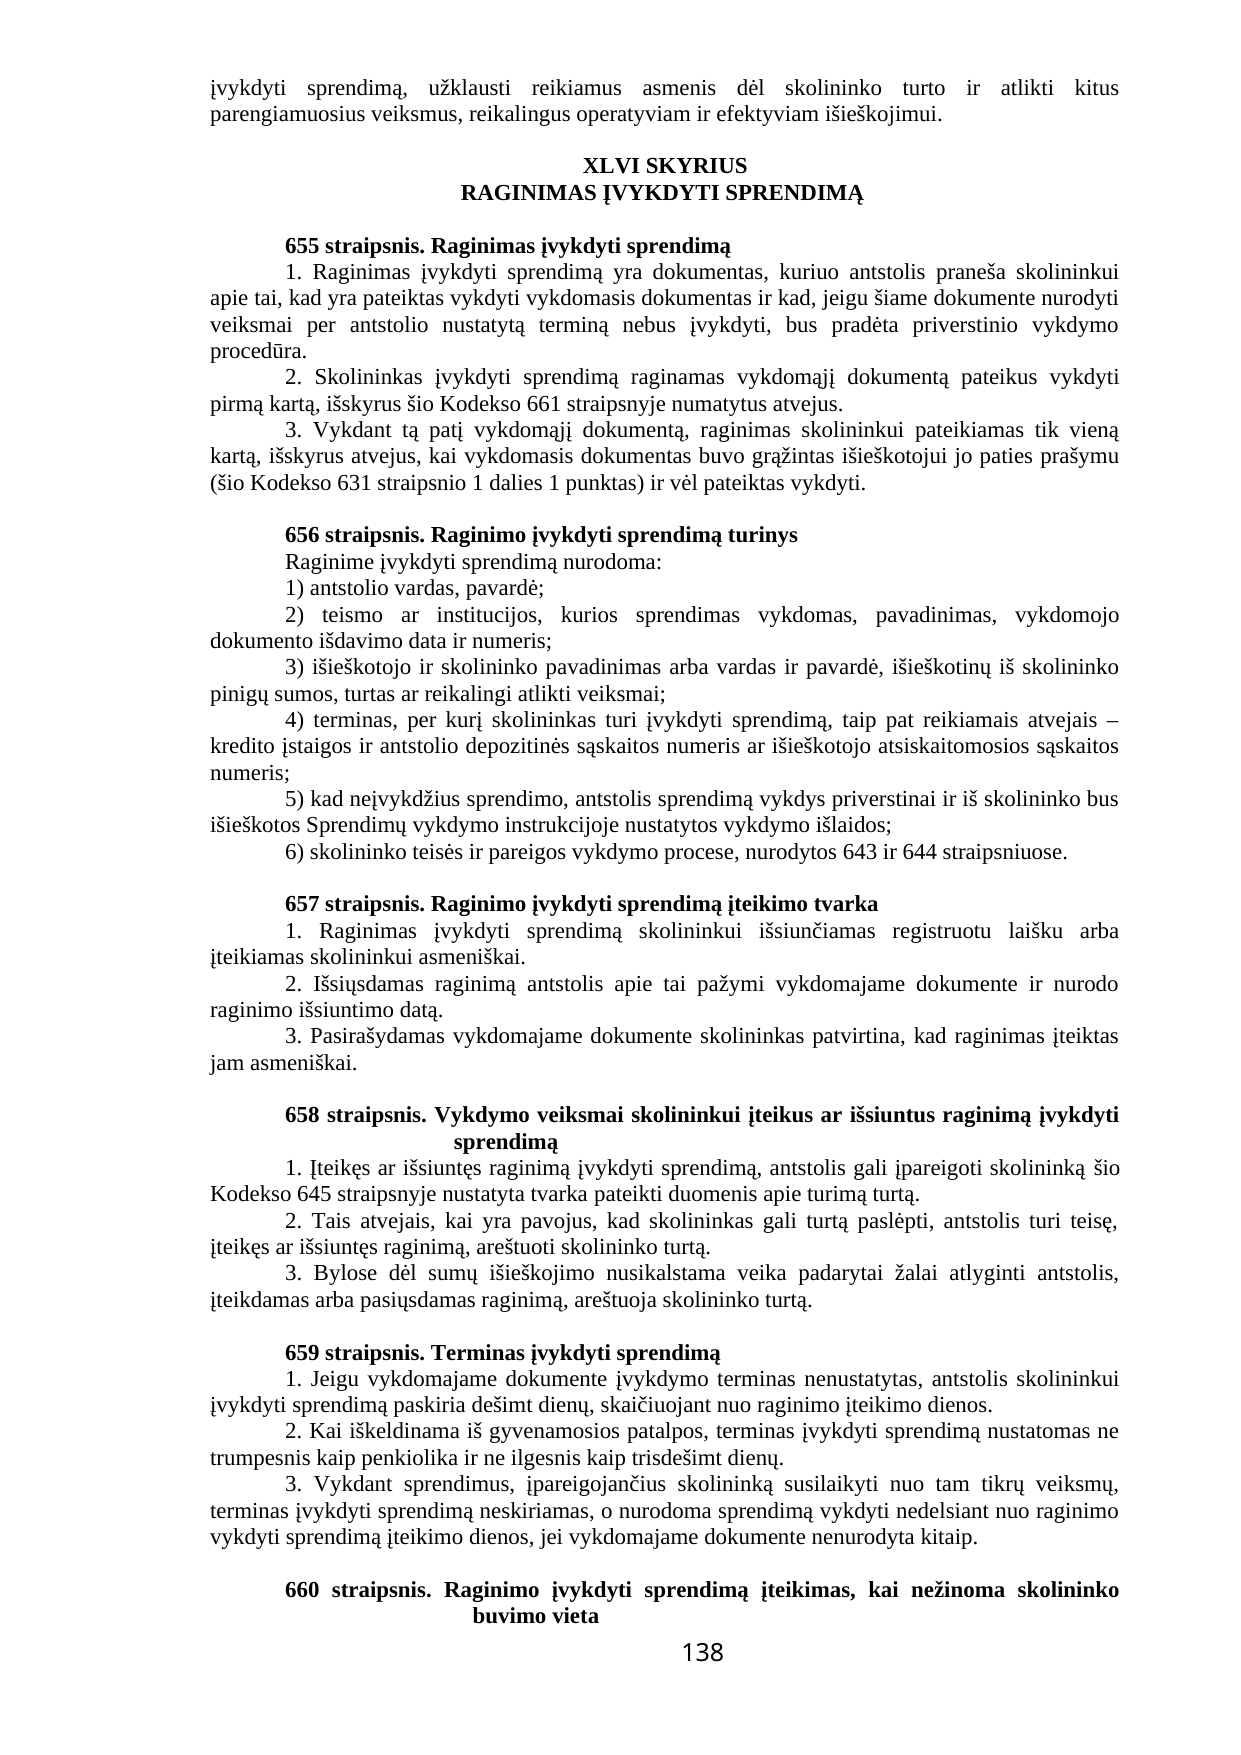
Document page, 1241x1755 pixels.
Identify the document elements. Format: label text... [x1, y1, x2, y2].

text 1) antstolio vardas, pavardė; [210, 574, 1120, 601]
text 1. Įteikęs ar išsiuntęs raginimą įvykdyti sprendimą, antstolis gali įpareigoti skolininką šio Kodekso 645 straipsnyje nustatyta tvarka pateikti duomenis apie turimą turtą. [210, 1154, 1120, 1207]
text RAGINIMAS ĮVYKDYTI SPRENDIMĄ [210, 179, 1120, 205]
text 656 straipsnis. Raginimo įvykdyti sprendimą turinys [210, 522, 1120, 548]
text 2. Kai iškeldinama iš gyvenamosios patalpos, terminas įvykdyti sprendimą nustatomas ne trumpesnis kaip penkiolika ir ne ilgesnis kaip trisdešimt dienų. [210, 1418, 1120, 1470]
text 1. Jeigu vykdomajame dokumente įvykdymo terminas nenustatytas, antstolis skolininkui įvykdyti sprendimą paskiria dešimt dienų, skaičiuojant nuo raginimo įteikimo dienos. [210, 1365, 1120, 1418]
text 658 straipsnis. Vykdymo veiksmai skolininkui įteikus ar išsiuntus raginimą įvykdyti sprendimą [285, 1101, 1120, 1154]
text 2. Tais atvejais, kai yra pavojus, kad skolininkas gali turtą paslėpti, antstolis turi teisę, įteikęs ar išsiuntęs raginimą, areštuoti skolininko turtą. [210, 1207, 1120, 1259]
text 3. Vykdant tą patį vykdomąjį dokumentą, raginimas skolininkui pateikiamas tik vieną kartą, išskyrus atvejus, kai vykdomasis dokumentas buvo grąžintas išieškotojui jo paties prašymu (šio Kodekso 631 straipsnio 1 dalies 1 punktas) ir vėl pateiktas vykdyti. [210, 416, 1120, 495]
text įvykdyti sprendimą, užklausti reikiamus asmenis dėl skolininko turto ir atlikti kitus parengiamuosius veiksmus, reikalingus operatyviam ir efektyviam išieškojimui. [210, 73, 1120, 126]
text 3) išieškotojo ir skolininko pavadinimas arba vardas ir pavardė, išieškotinų iš skolininko pinigų sumos, turtas ar reikalingi atlikti veiksmai; [210, 653, 1120, 706]
text 4) terminas, per kurį skolininkas turi įvykdyti sprendimą, taip pat reikiamais atvejais – kredito įstaigos ir antstolio depozitinės sąskaitos numeris ar išieškotojo atsiskaitomosios sąskaitos numeris; [210, 706, 1120, 785]
text 3. Bylose dėl sumų išieškojimo nusikalstama veika padarytai žalai atlyginti antstolis, įteikdamas arba pasiųsdamas raginimą, areštuoja skolininko turtą. [210, 1259, 1120, 1312]
text Raginime įvykdyti sprendimą nurodoma: [210, 548, 1120, 574]
text 6) skolininko teisės ir pareigos vykdymo procese, nurodytos 643 ir 644 straipsniuose. [210, 838, 1120, 864]
text 3. Vykdant sprendimus, įpareigojančius skolininką susilaikyti nuo tam tikrų veiksmų, terminas įvykdyti sprendimą neskiriamas, o nurodoma sprendimą vykdyti nedelsiant nuo raginimo vykdyti sprendimą įteikimo dienos, jei vykdomajame dokumente nenurodyta kitaip. [210, 1470, 1120, 1549]
text 2) teismo ar institucijos, kurios sprendimas vykdomas, pavadinimas, vykdomojo dokumento išdavimo data ir numeris; [210, 601, 1120, 653]
subtitle XLVI SKYRIUS [210, 153, 1120, 179]
text 3. Pasirašydamas vykdomajame dokumente skolininkas patvirtina, kad raginimas įteiktas jam asmeniškai. [210, 1022, 1120, 1075]
text 1. Raginimas įvykdyti sprendimą yra dokumentas, kuriuo antstolis praneša skolininkui apie tai, kad yra pateiktas vykdyti vykdomasis dokumentas ir kad, jeigu šiame dokumente nurodyti veiksmai per antstolio nustatytą terminą nebus įvykdyti, bus pradėta priverstinio vykdymo procedūra. [210, 258, 1120, 363]
text 655 straipsnis. Raginimas įvykdyti sprendimą [210, 232, 1120, 258]
text 2. Išsiųsdamas raginimą antstolis apie tai pažymi vykdomajame dokumente ir nurodo raginimo išsiuntimo datą. [210, 969, 1120, 1022]
text 1. Raginimas įvykdyti sprendimą skolininkui išsiunčiamas registruotu laišku arba įteikiamas skolininkui asmeniškai. [210, 917, 1120, 969]
text 660 straipsnis. Raginimo įvykdyti sprendimą įteikimas, kai nežinoma skolininko buvimo vieta [285, 1576, 1120, 1628]
text 2. Skolininkas įvykdyti sprendimą raginamas vykdomąjį dokumentą pateikus vykdyti pirmą kartą, išskyrus šio Kodekso 661 straipsnyje numatytus atvejus. [210, 363, 1120, 416]
text 659 straipsnis. Terminas įvykdyti sprendimą [210, 1338, 1120, 1365]
text 657 straipsnis. Raginimo įvykdyti sprendimą įteikimo tvarka [210, 891, 1120, 917]
text 5) kad neįvykdžius sprendimo, antstolis sprendimą vykdys priverstinai ir iš skolininko bus išieškotos Sprendimų vykdymo instrukcijoje nustatytos vykdymo išlaidos; [210, 785, 1120, 838]
